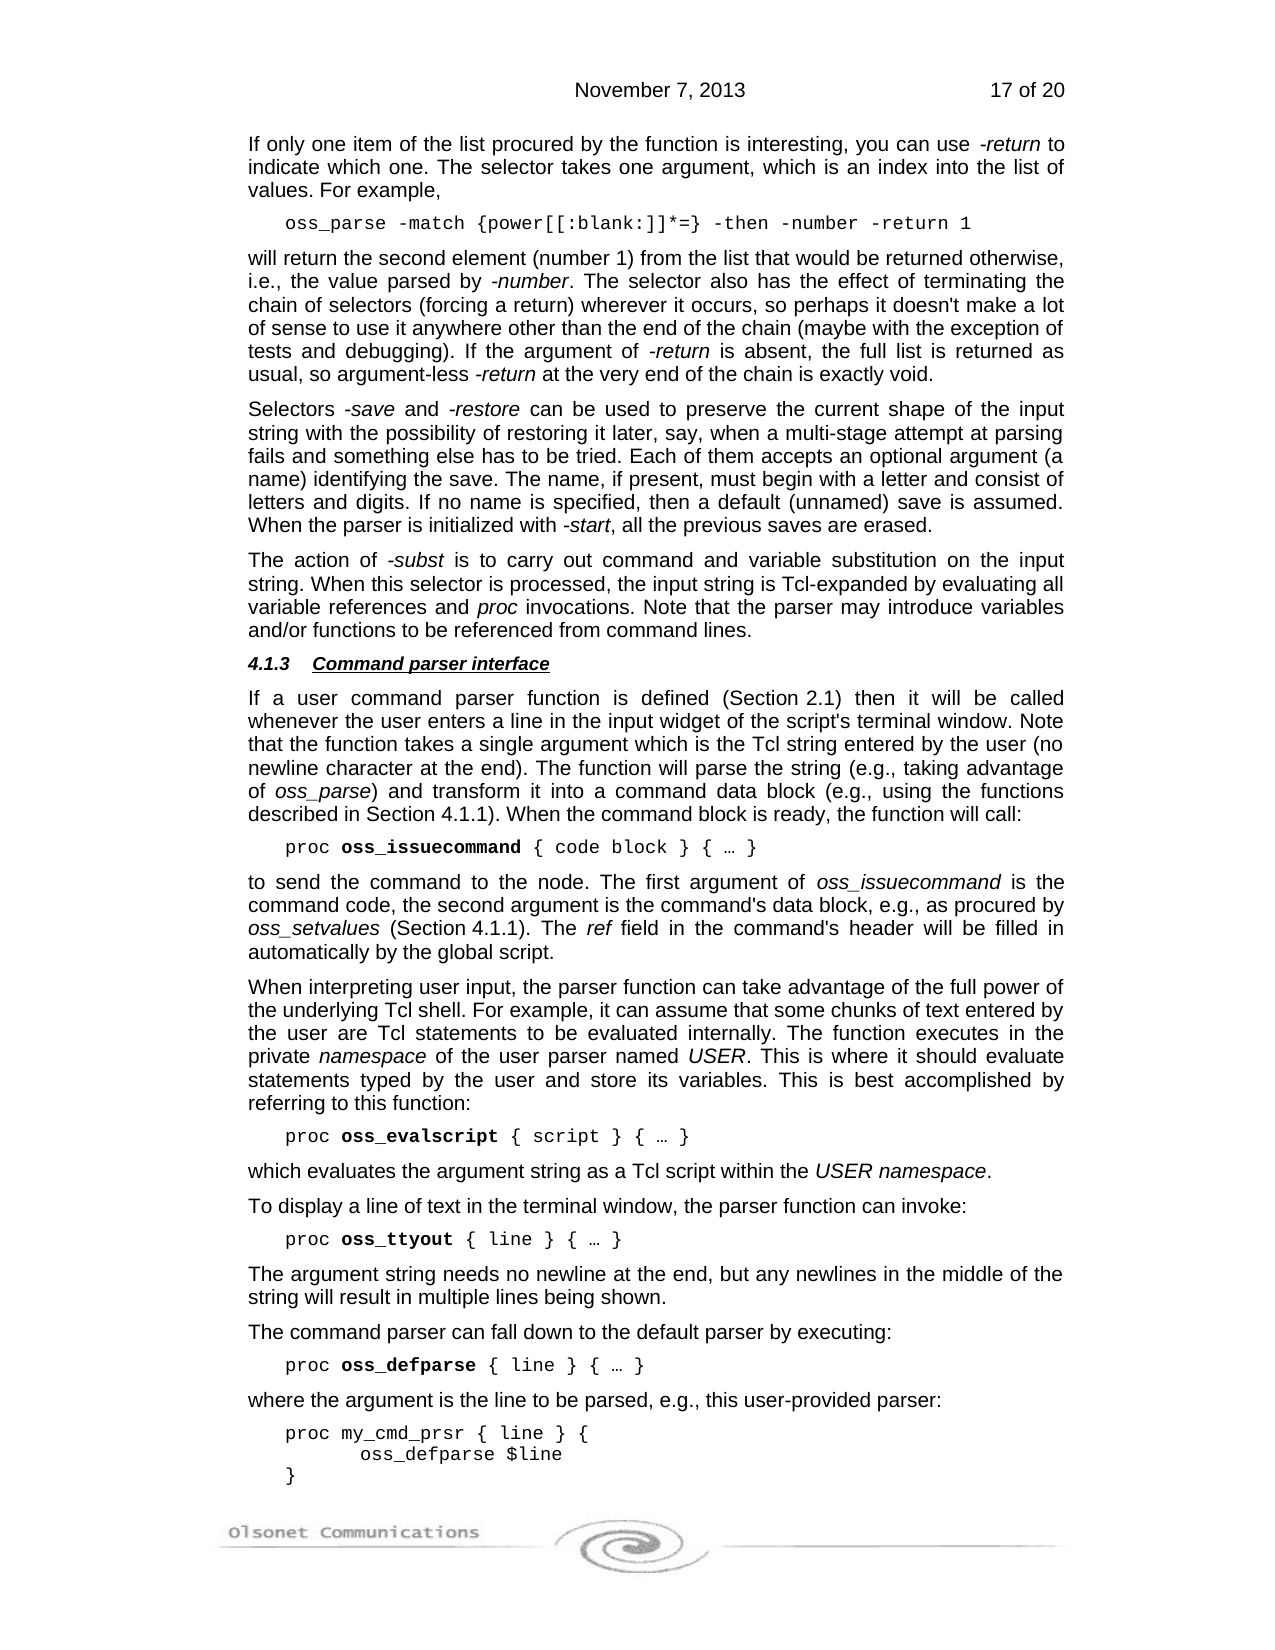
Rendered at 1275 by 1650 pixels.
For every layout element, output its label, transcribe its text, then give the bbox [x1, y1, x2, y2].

picture [210, 1504, 1065, 1596]
text will return the second element (number 1) from the list that would be returned otherwise, i.e., the value parsed by -number. The selector also has the effect of terminating the chain of selectors (forcing a return) wherever it occurs, so perhaps it doesn't make a lot of sense to use it anywhere other than the end of the chain (maybe with the exception of tests and debugging). If the argument of -return is absent, the full list is returned as usual, so argument-less -return at the very end of the chain is exactly void. [248, 247, 1065, 386]
text If only one item of the list procured by the function is interesting, you can use -return to indicate which one. The selector takes one argument, which is an index into the list of values. For example, [248, 132, 1065, 202]
text proc oss_defparse { line } { … } [285, 1356, 1065, 1377]
text The command parser can fall down to the default parser by executing: [248, 1321, 1065, 1344]
text proc my_cmd_prsr { line } { [285, 1424, 1065, 1445]
text to send the command to the node. The first argument of oss_issuecommand is the command code, the second argument is the command's data block, e.g., as procured by oss_setvalues (Section 4.1.1). The ref field in the command's header will be filled in automatically by the global script. [248, 871, 1065, 963]
text Selectors -save and -restore can be used to preserve the current shape of the input string with the possibility of restoring it later, say, when a multi-stage attempt at parsing fails and something else has to be tried. Each of them accepts an optional argument (a name) identifying the save. The name, if present, must begin with a letter and consist of letters and digits. If no name is specified, then a default (unnamed) save is assumed. When the parser is initialized with -start, all the previous saves are erased. [248, 398, 1065, 537]
text When interpreting user input, the parser function can take advantage of the full power of the underlying Tcl shell. For example, it can assume that some chunks of text entered by the user are Tcl statements to be evaluated internally. The function executes in the private namespace of the user parser named USER. This is where it should evaluate statements typed by the user and store its variables. This is best accomplished by referring to this function: [248, 975, 1065, 1114]
text To display a line of text in the terminal window, the parser function can invoke: [248, 1194, 1065, 1218]
text oss_defparse $line [285, 1445, 1065, 1466]
text oss_parse -match {power[[:blank:]]*=} -then -number -return 1 [285, 214, 1065, 235]
subtitle Command parser interface [248, 654, 1065, 674]
text proc oss_ttyout { line } { … } [285, 1229, 1065, 1251]
text } [285, 1466, 1065, 1487]
text If a user command parser function is defined (Section 2.1) then it will be called whenever the user enters a line in the input widget of the script's terminal window. Note that the function takes a single argument which is the Tcl string entered by the user (no newline character at the end). The function will parse the string (e.g., taking advantage of oss_parse) and transform it into a command data block (e.g., using the functions described in Section 4.1.1). When the command block is ready, the function will call: [248, 686, 1065, 826]
text proc oss_issuecommand { code block } { … } [285, 837, 1065, 859]
text proc oss_evalscript { script } { … } [285, 1126, 1065, 1148]
text The argument string needs no newline at the end, but any newlines in the middle of the string will result in multiple lines being shown. [248, 1262, 1065, 1309]
text where the argument is the line to be parsed, e.g., this user-provided parser: [248, 1389, 1065, 1412]
text The action of -subst is to carry out command and variable substitution on the input string. When this selector is processed, the input string is Tcl-expanded by evaluating all variable references and proc invocations. Note that the parser may introduce variables and/or functions to be referenced from command lines. [248, 549, 1065, 642]
text which evaluates the argument string as a Tcl script within the USER namespace. [248, 1159, 1065, 1183]
